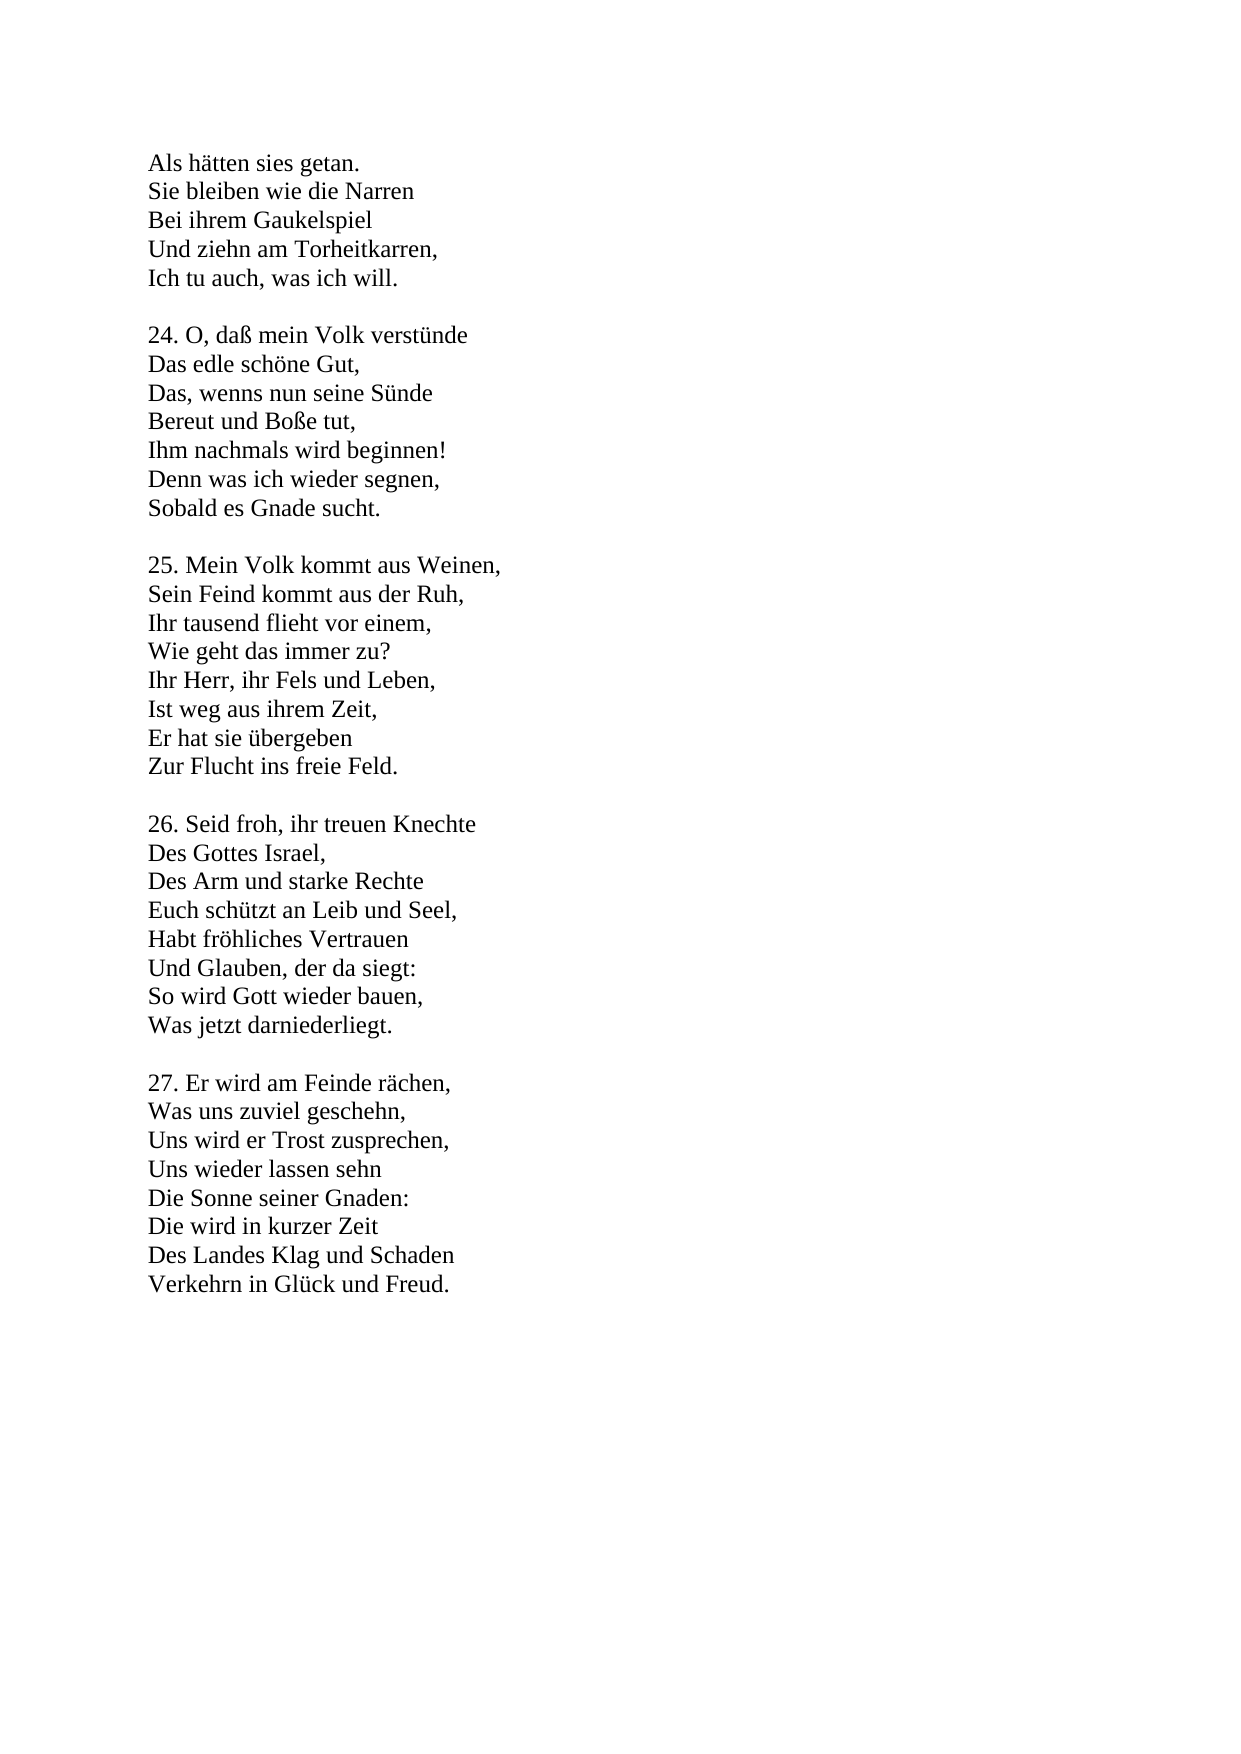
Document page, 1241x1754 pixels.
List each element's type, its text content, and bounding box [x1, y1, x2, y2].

text Ihr Herr, ihr Fels und Leben, [148, 665, 1093, 694]
text Des Gottes Israel, [148, 838, 1093, 866]
text Des Landes Klag und Schaden [148, 1240, 1093, 1269]
text Ich tu auch, was ich will. [148, 263, 1093, 291]
text Bereut und Boße tut, [148, 406, 1093, 435]
text Ihm nachmals wird beginnen! [148, 435, 1093, 464]
text Was uns zuviel geschehn, [148, 1096, 1093, 1125]
text Sie bleiben wie die Narren [148, 176, 1093, 205]
text Uns wird er Trost zusprechen, [148, 1125, 1093, 1154]
text Als hätten sies getan. [148, 148, 1093, 176]
text Die wird in kurzer Zeit [148, 1211, 1093, 1240]
text Und ziehn am Torheitkarren, [148, 234, 1093, 263]
text Verkehrn in Glück und Freud. [148, 1269, 1093, 1298]
text Zur Flucht ins freie Feld. [148, 751, 1093, 780]
text Ist weg aus ihrem Zeit, [148, 694, 1093, 723]
text Sein Feind kommt aus der Ruh, [148, 579, 1093, 608]
text 24. O, daß mein Volk verstünde [148, 320, 1093, 349]
text Die Sonne seiner Gnaden: [148, 1183, 1093, 1211]
text Das, wenns nun seine Sünde [148, 378, 1093, 406]
text Wie geht das immer zu? [148, 636, 1093, 665]
text 26. Seid froh, ihr treuen Knechte [148, 809, 1093, 838]
text Was jetzt darniederliegt. [148, 1010, 1093, 1039]
text Bei ihrem Gaukelspiel [148, 205, 1093, 234]
text Habt fröhliches Vertrauen [148, 924, 1093, 953]
text Ihr tausend flieht vor einem, [148, 608, 1093, 636]
text Denn was ich wieder segnen, [148, 464, 1093, 493]
text Er hat sie übergeben [148, 723, 1093, 751]
text Sobald es Gnade sucht. [148, 493, 1093, 521]
text Und Glauben, der da siegt: [148, 953, 1093, 981]
text Uns wieder lassen sehn [148, 1154, 1093, 1183]
text 27. Er wird am Feinde rächen, [148, 1068, 1093, 1096]
text Des Arm und starke Rechte [148, 866, 1093, 895]
text Euch schützt an Leib und Seel, [148, 895, 1093, 924]
text So wird Gott wieder bauen, [148, 981, 1093, 1010]
text Das edle schöne Gut, [148, 349, 1093, 378]
text 25. Mein Volk kommt aus Weinen, [148, 550, 1093, 579]
